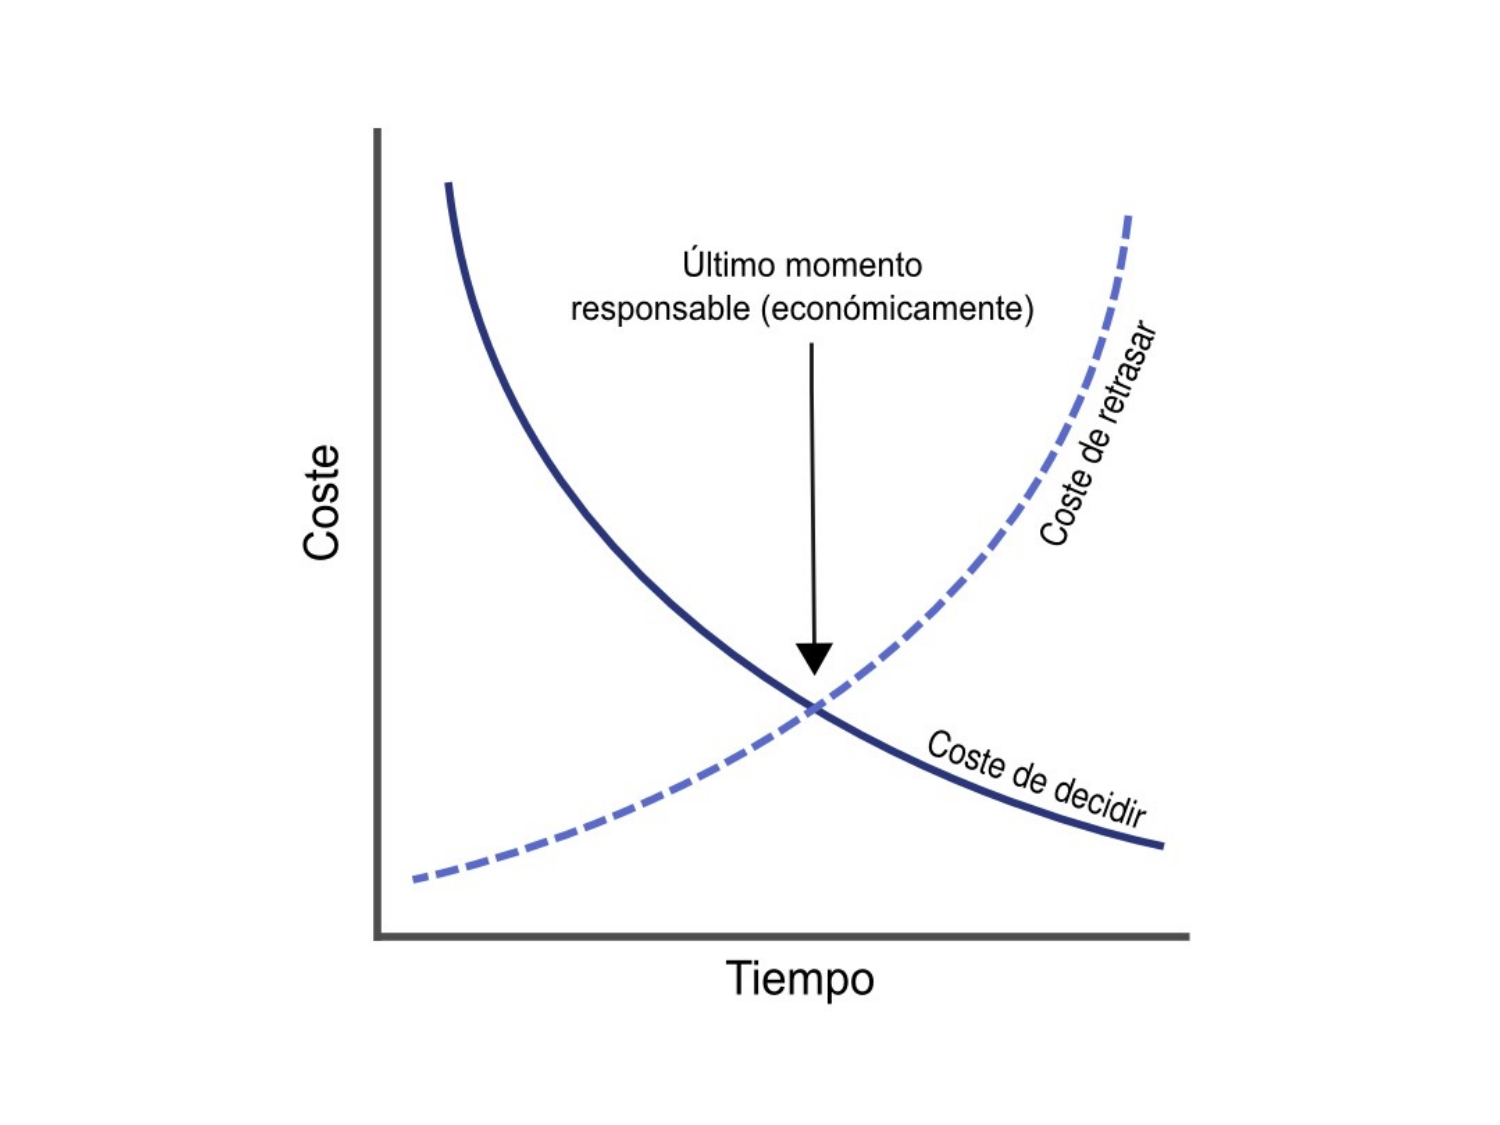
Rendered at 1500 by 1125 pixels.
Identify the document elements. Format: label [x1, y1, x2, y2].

picture [290, 113, 1210, 1012]
